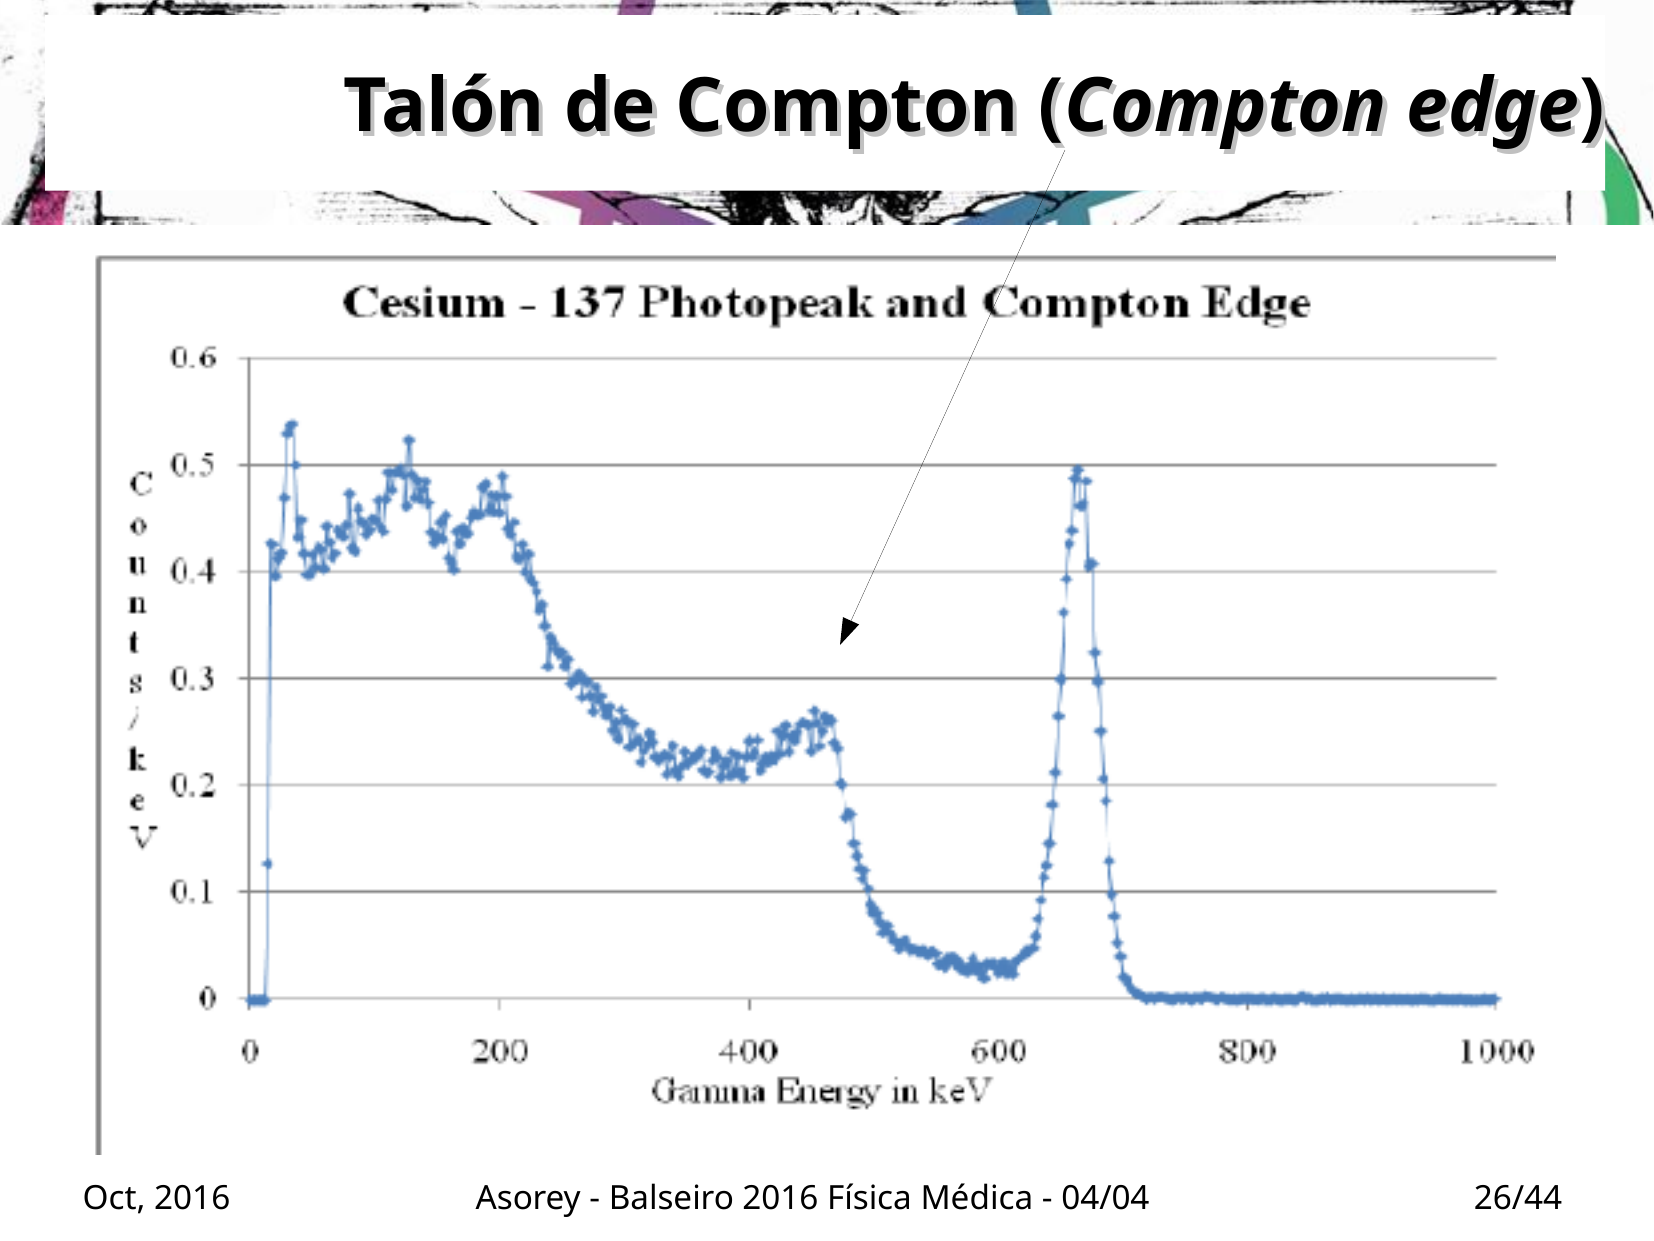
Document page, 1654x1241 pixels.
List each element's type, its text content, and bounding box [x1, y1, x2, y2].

picture [94, 254, 1556, 1156]
title Talón de Compton (Compton edge) [45, 15, 1606, 191]
picture [0, 0, 1654, 225]
